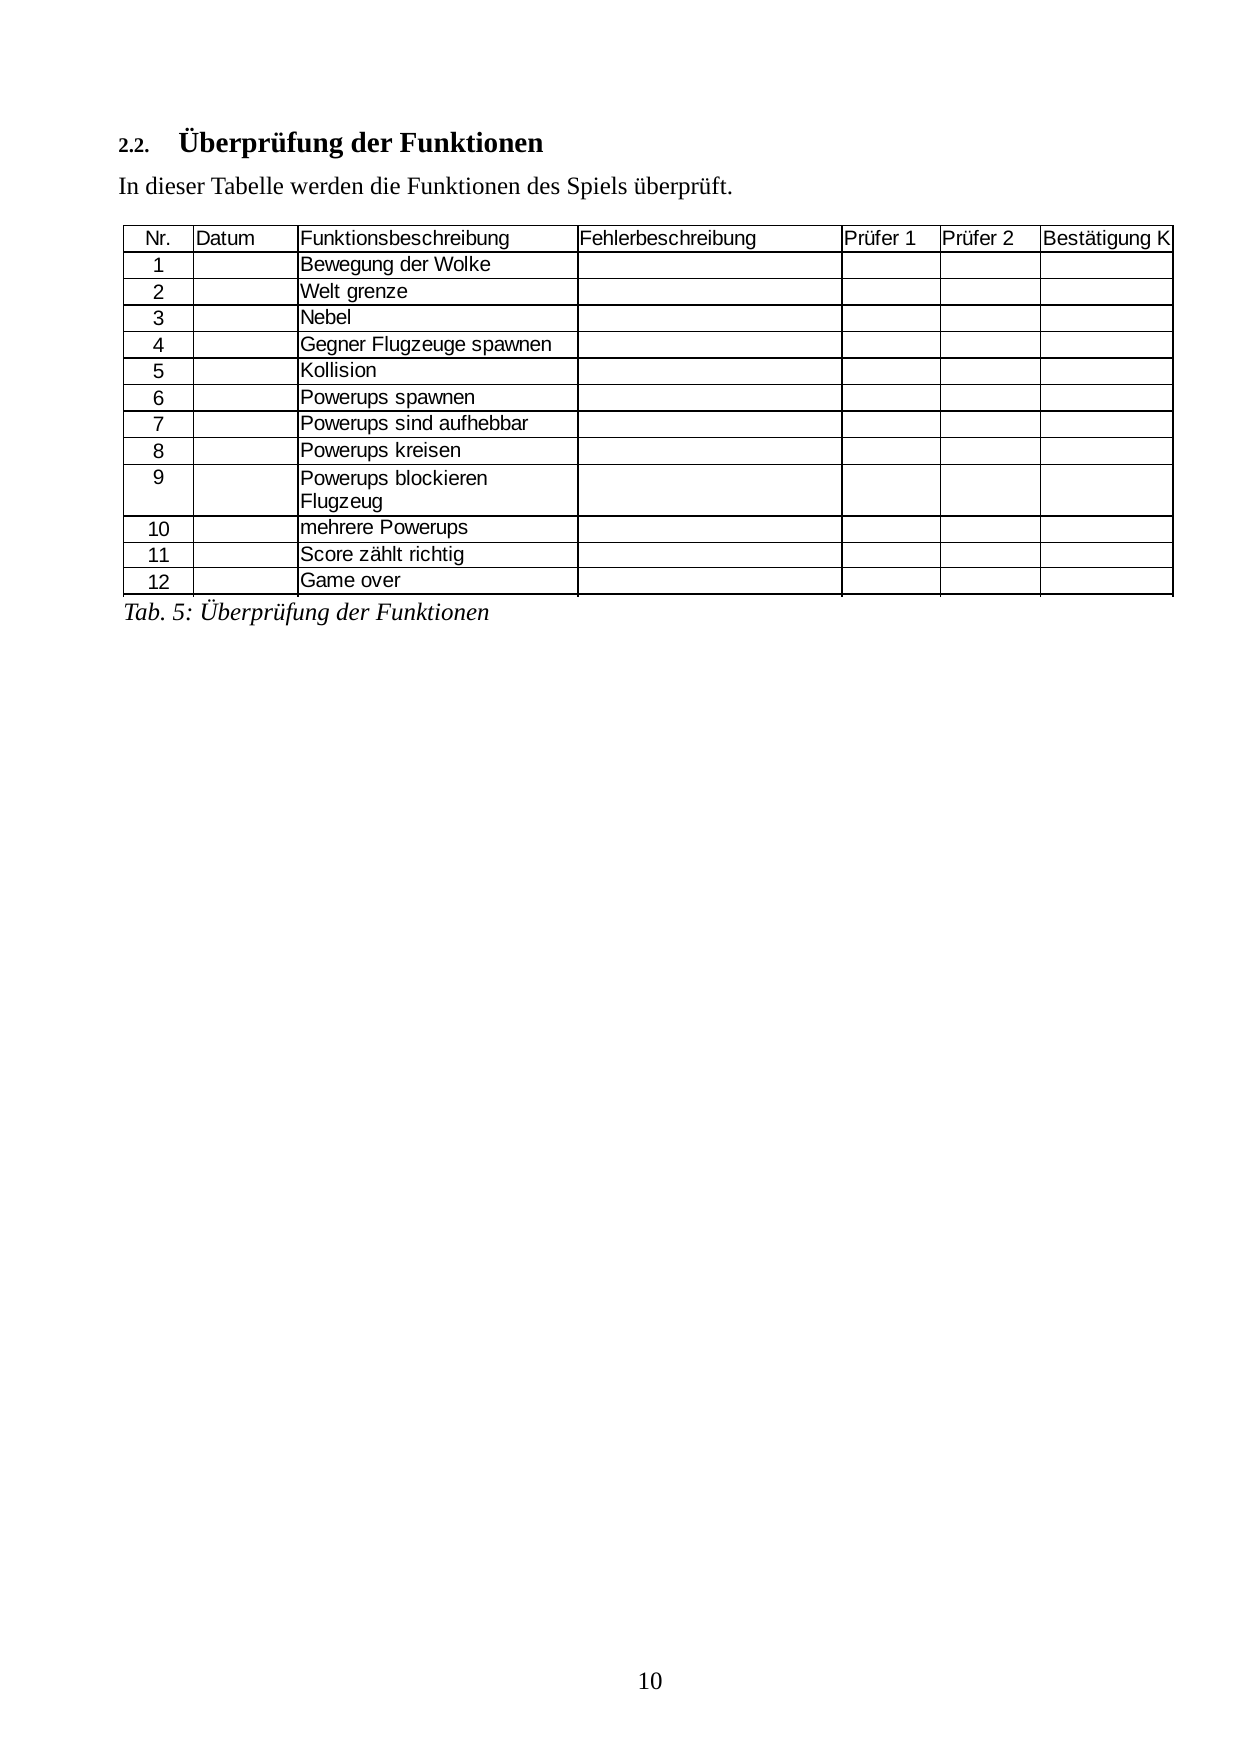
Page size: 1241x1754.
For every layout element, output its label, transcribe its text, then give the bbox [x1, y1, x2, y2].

text Tab. 5: Überprüfung der Funktionen [123, 225, 1176, 626]
subtitle Überprüfung der Funktionen [118, 125, 1181, 159]
text In dieser Tabelle werden die Funktionen des Spiels überprüft. [118, 171, 1181, 200]
